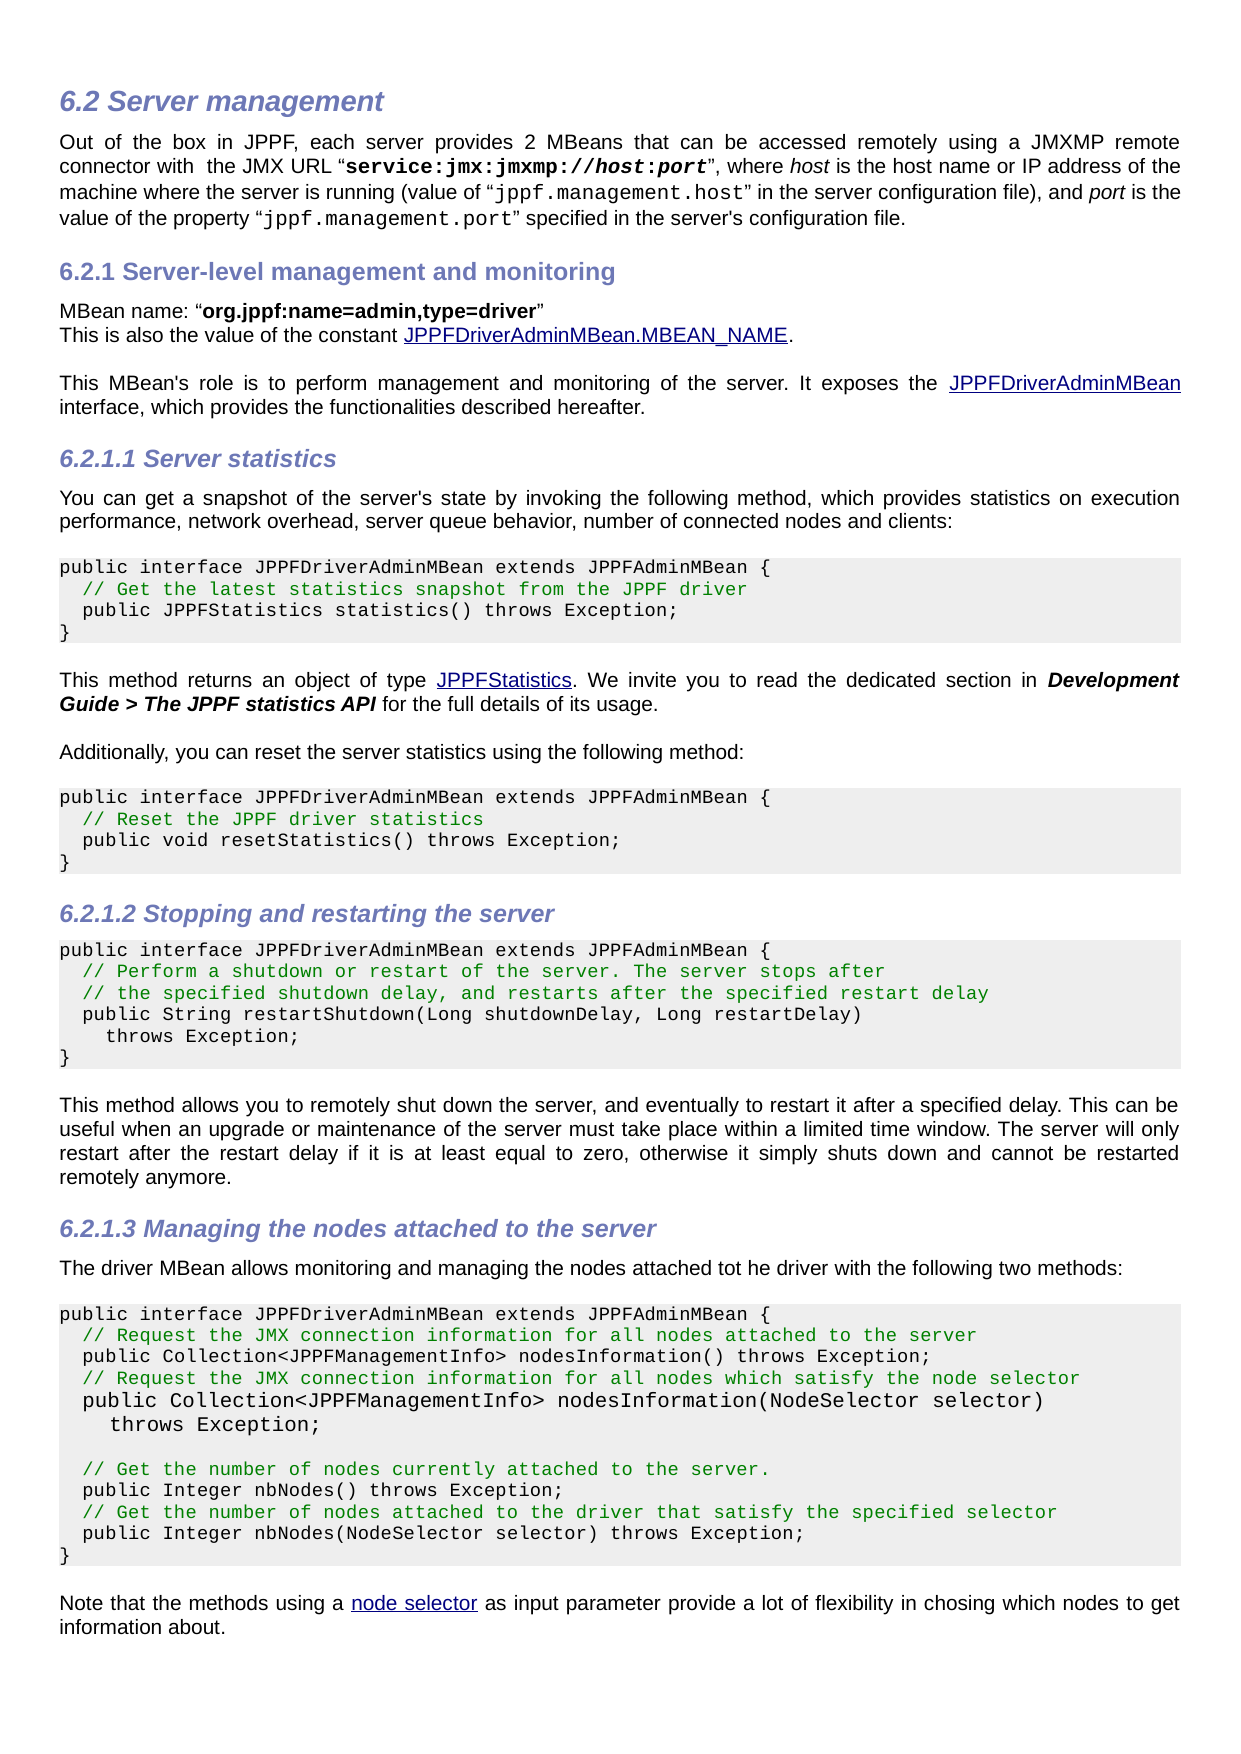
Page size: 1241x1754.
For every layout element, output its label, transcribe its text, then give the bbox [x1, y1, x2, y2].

text throws Exception; [59, 1414, 1181, 1438]
text The driver MBean allows monitoring and managing the nodes attached tot he driver with the following two methods: [59, 1256, 1181, 1280]
text This method allows you to remotely shut down the server, and eventually to restart it after a specified delay. This can be useful when an upgrade or maintenance of the server must take place within a limited time window. The server will only restart after the restart delay if it is at least equal to zero, otherwise it simply shuts down and cannot be restarted remotely anymore. [59, 1093, 1181, 1189]
text public Integer nbNodes() throws Exception; [59, 1481, 1181, 1502]
text } [59, 622, 1181, 643]
text This MBean's role is to perform management and monitoring of the server. It exposes the JPPFDriverAdminMBean interface, which provides the functionalities described hereafter. [59, 371, 1181, 419]
text public Integer nbNodes(NodeSelector selector) throws Exception; [59, 1523, 1181, 1545]
subtitle Server management [59, 84, 1181, 118]
text Additionally, you can reset the server statistics using the following method: [59, 740, 1181, 764]
text Note that the methods using a node selector as input parameter provide a lot of flexibility in chosing which nodes to get information about. [59, 1591, 1181, 1639]
subtitle Managing the nodes attached to the server [59, 1214, 1181, 1243]
text public interface JPPFDriverAdminMBean extends JPPFAdminMBean { [59, 788, 1181, 809]
text This is also the value of the constant JPPFDriverAdminMBean.MBEAN_NAME. [59, 323, 1181, 347]
text throws Exception; [59, 1026, 1181, 1047]
text MBean name: “org.jppf:name=admin,type=driver” [59, 298, 1181, 323]
text This method returns an object of type JPPFStatistics. We invite you to read the dedicated section in Development Guide > The JPPF statistics API for the full details of its usage. [59, 667, 1181, 716]
subtitle Stopping and restarting the server [59, 899, 1181, 928]
text public interface JPPFDriverAdminMBean extends JPPFAdminMBean { [59, 1304, 1181, 1325]
text public JPPFStatistics statistics() throws Exception; [59, 601, 1181, 622]
text // Perform a shutdown or restart of the server. The server stops after [59, 962, 1181, 983]
text // Request the JMX connection information for all nodes which satisfy the node selector [59, 1368, 1181, 1390]
text } [59, 1545, 1181, 1566]
text public String restartShutdown(Long shutdownDelay, Long restartDelay) [59, 1004, 1181, 1026]
text Out of the box in JPPF, each server provides 2 MBeans that can be accessed remotely using a JMXMP remote connector with the JMX URL “service:jmx:jmxmp://host:port”, where host is the host name or IP address of the machine where the server is running (value of “jppf.management.host” in the server configuration file), and port is the value of the property “jppf.management.port” specified in the server's configuration file. [59, 130, 1181, 232]
subtitle Server-level management and monitoring [59, 257, 1181, 286]
text // Request the JMX connection information for all nodes attached to the server [59, 1325, 1181, 1347]
text public Collection<JPPFManagementInfo> nodesInformation() throws Exception; [59, 1347, 1181, 1368]
text You can get a snapshot of the server's state by invoking the following method, which provides statistics on execution performance, network overhead, server queue behavior, number of connected nodes and clients: [59, 485, 1181, 533]
text } [59, 1047, 1181, 1069]
text public Collection<JPPFManagementInfo> nodesInformation(NodeSelector selector) [59, 1390, 1181, 1414]
text // the specified shutdown delay, and restarts after the specified restart delay [59, 983, 1181, 1004]
text public interface JPPFDriverAdminMBean extends JPPFAdminMBean { [59, 558, 1181, 579]
text // Get the number of nodes currently attached to the server. [59, 1459, 1181, 1481]
text // Reset the JPPF driver statistics [59, 809, 1181, 831]
text // Get the number of nodes attached to the driver that satisfy the specified selector [59, 1502, 1181, 1523]
subtitle Server statistics [59, 444, 1181, 473]
text public interface JPPFDriverAdminMBean extends JPPFAdminMBean { [59, 940, 1181, 962]
text public void resetStatistics() throws Exception; [59, 831, 1181, 852]
text // Get the latest statistics snapshot from the JPPF driver [59, 579, 1181, 601]
text } [59, 852, 1181, 874]
